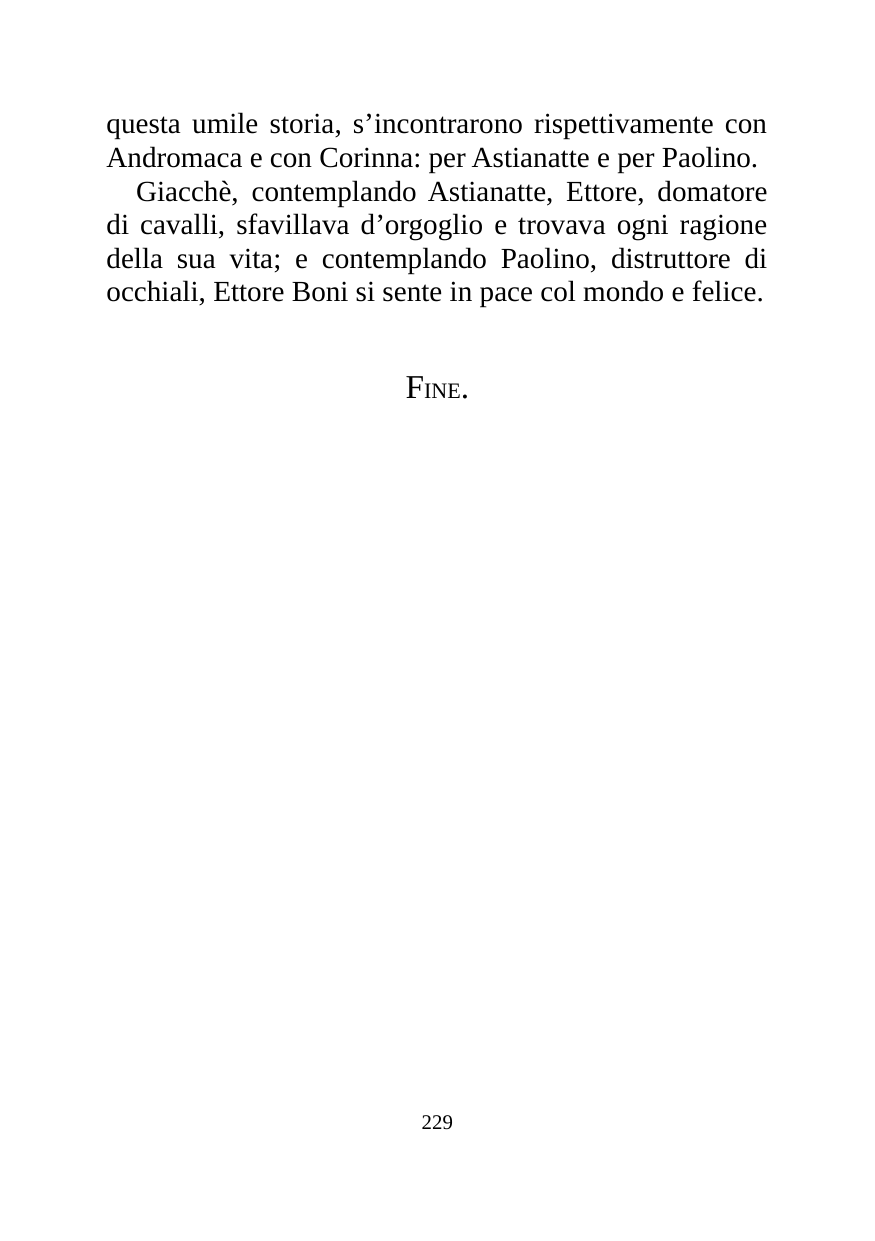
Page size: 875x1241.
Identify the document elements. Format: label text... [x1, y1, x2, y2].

text Fine. [106, 368, 768, 406]
text questa umile storia, s’incontrarono rispettivamente con Andromaca e con Corinna: per Astianatte e per Paolino. [106, 106, 768, 173]
text Giacchè, contemplando Astianatte, Ettore, domatore di cavalli, sfavillava d’orgoglio e trovava ogni ragione della sua vita; e contemplando Paolino, distruttore di occhiali, Ettore Boni si sente in pace col mondo e felice. [106, 174, 768, 308]
